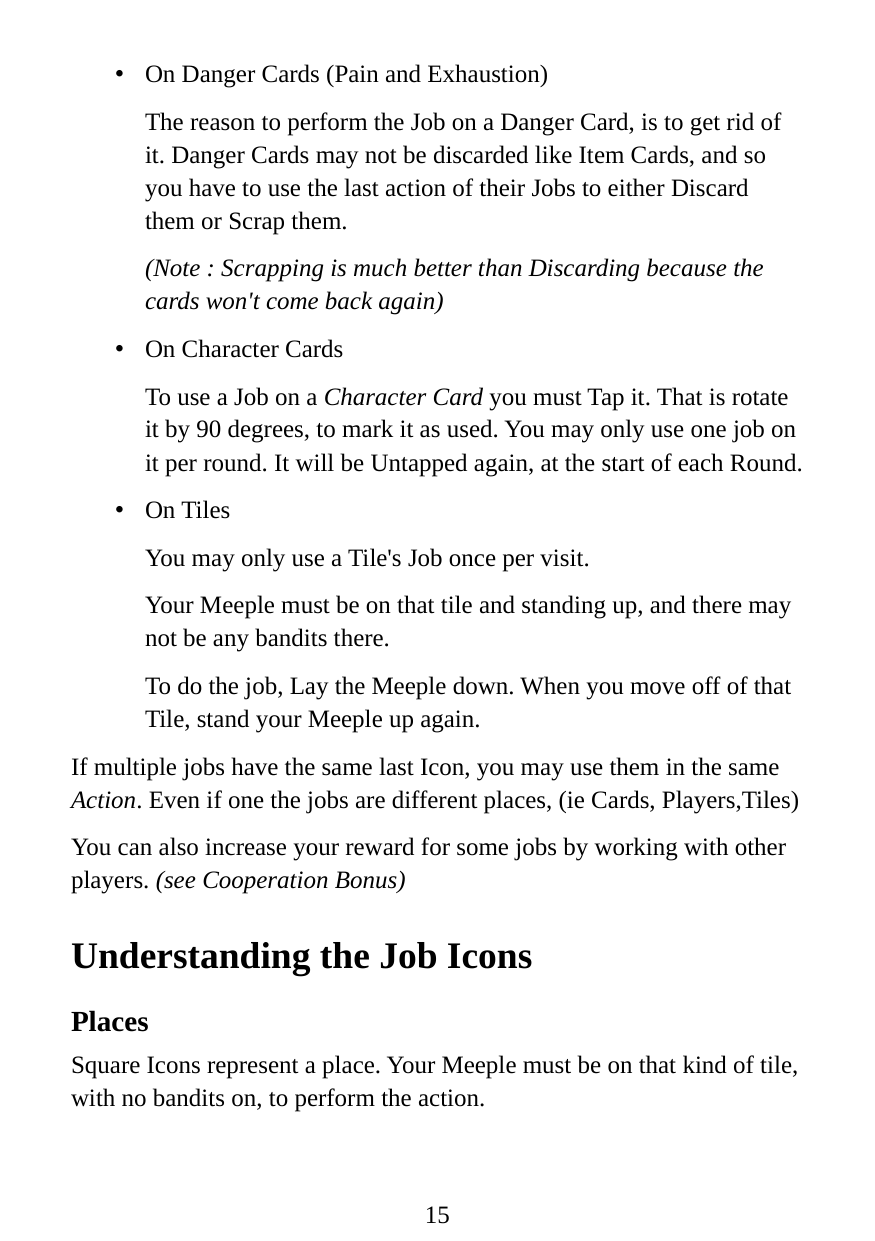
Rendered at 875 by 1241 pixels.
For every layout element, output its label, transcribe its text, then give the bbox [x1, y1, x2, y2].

text If multiple jobs have the same last Icon, you may use them in the same Action. Even if one the jobs are different places, (ie Cards, Players,Tiles) [71, 752, 803, 813]
list Your Meeple must be on that tile and standing up, and there may not be any bandits there. [115, 590, 803, 652]
list To do the job, Lay the Meeple down. When you move off of that Tile, stand your Meeple up again. [115, 671, 803, 733]
subtitle Places [71, 1004, 803, 1037]
list (Note : Scrapping is much better than Discarding because the cards won't come back again) [115, 253, 803, 315]
list On Character Cards [115, 334, 803, 363]
list On Danger Cards (Pain and Exhaustion) [115, 59, 803, 88]
list On Tiles [115, 495, 803, 524]
subtitle Understanding the Job Icons [71, 934, 803, 977]
list The reason to perform the Job on a Danger Card, is to get rid of it. Danger Cards may not be discarded like Item Cards, and so you have to use the last action of their Jobs to either Discard them or Scrap them. [115, 107, 803, 234]
list To use a Job on a Character Card you must Tap it. That is rotate it by 90 degrees, to mark it as used. You may only use one job on it per round. It will be Untapped again, at the start of each Round. [115, 382, 803, 476]
list You may only use a Tile's Job once per visit. [115, 543, 803, 572]
text You can also increase your reward for some jobs by working with other players. (see Cooperation Bonus) [71, 832, 803, 894]
text Square Icons represent a place. Your Meeple must be on that kind of tile, with no bandits on, to perform the action. [71, 1050, 803, 1112]
